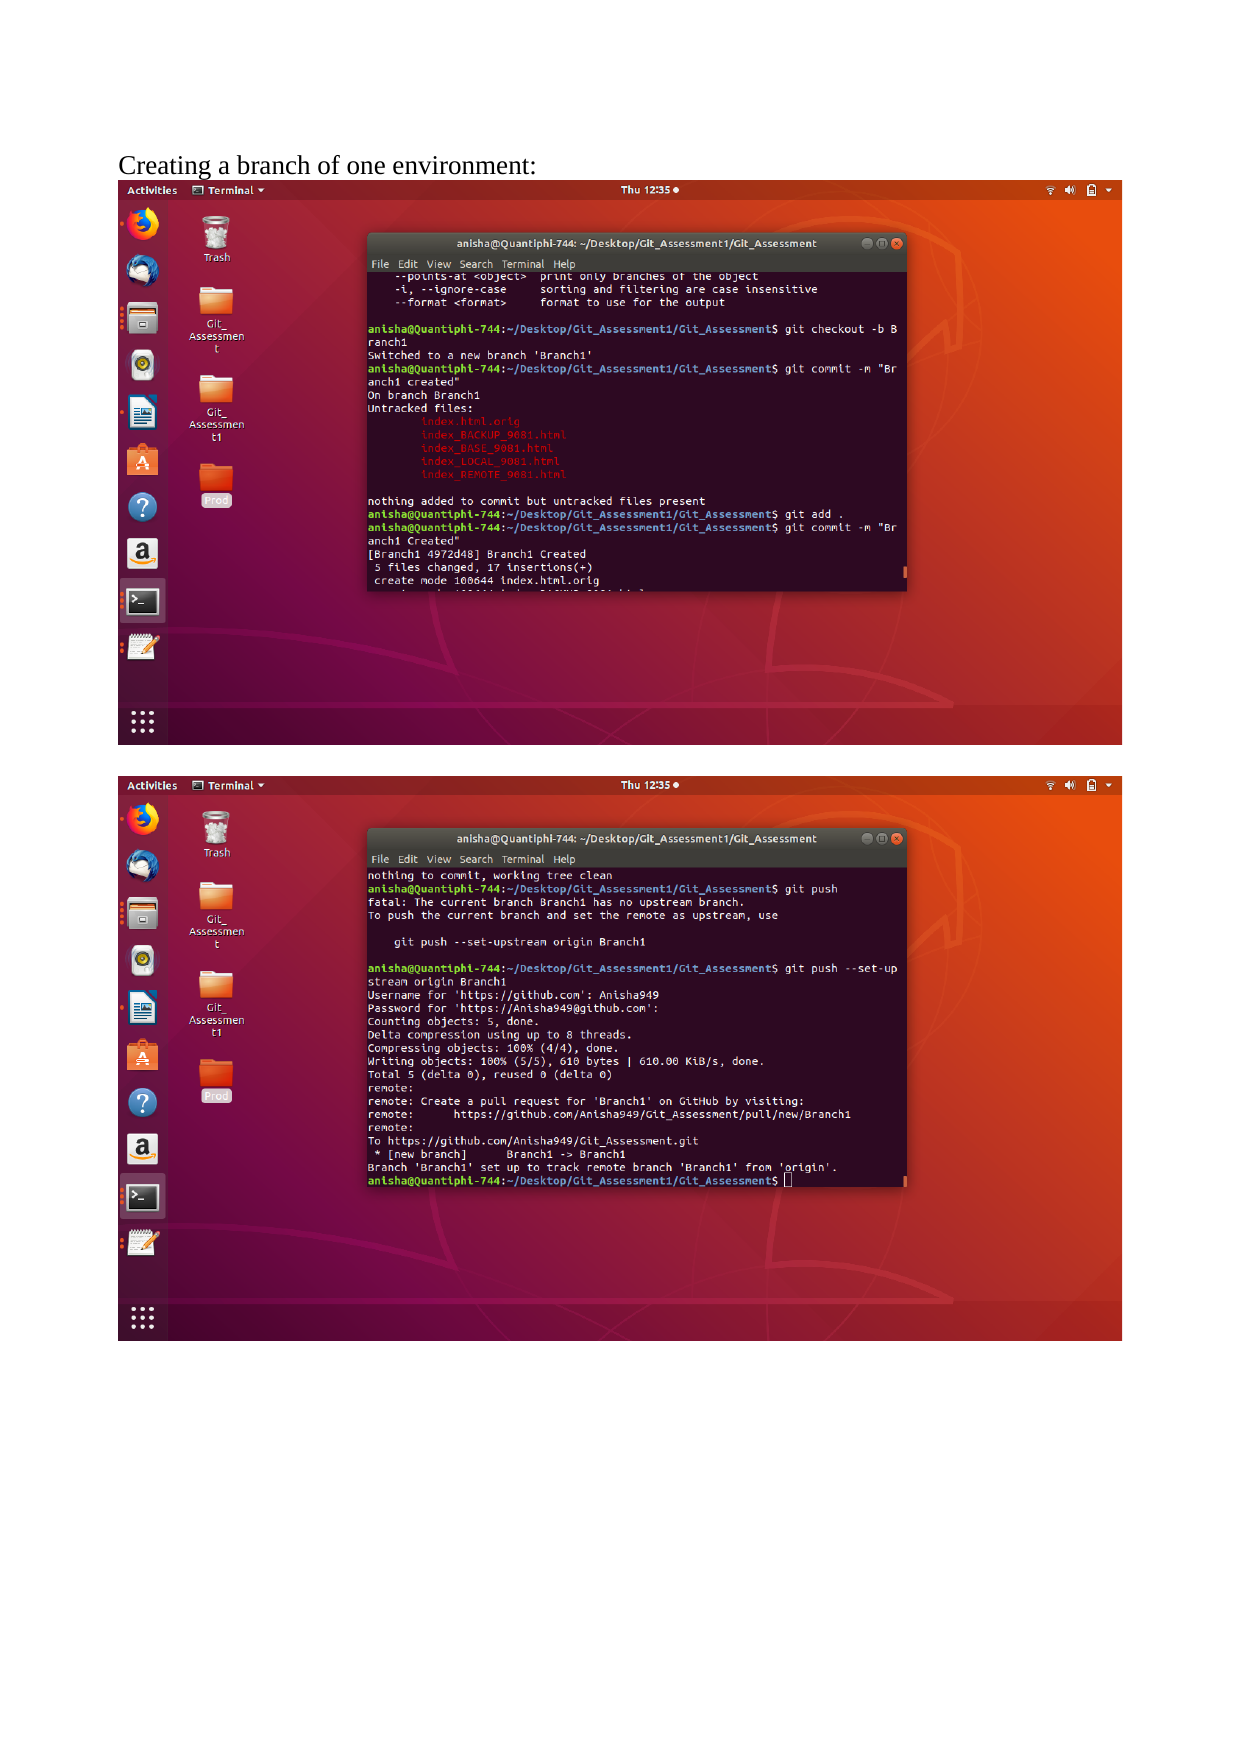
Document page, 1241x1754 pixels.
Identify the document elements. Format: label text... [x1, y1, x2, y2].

picture [118, 776, 1123, 1341]
text Creating a branch of one environment: [118, 149, 1122, 180]
picture [118, 180, 1123, 745]
